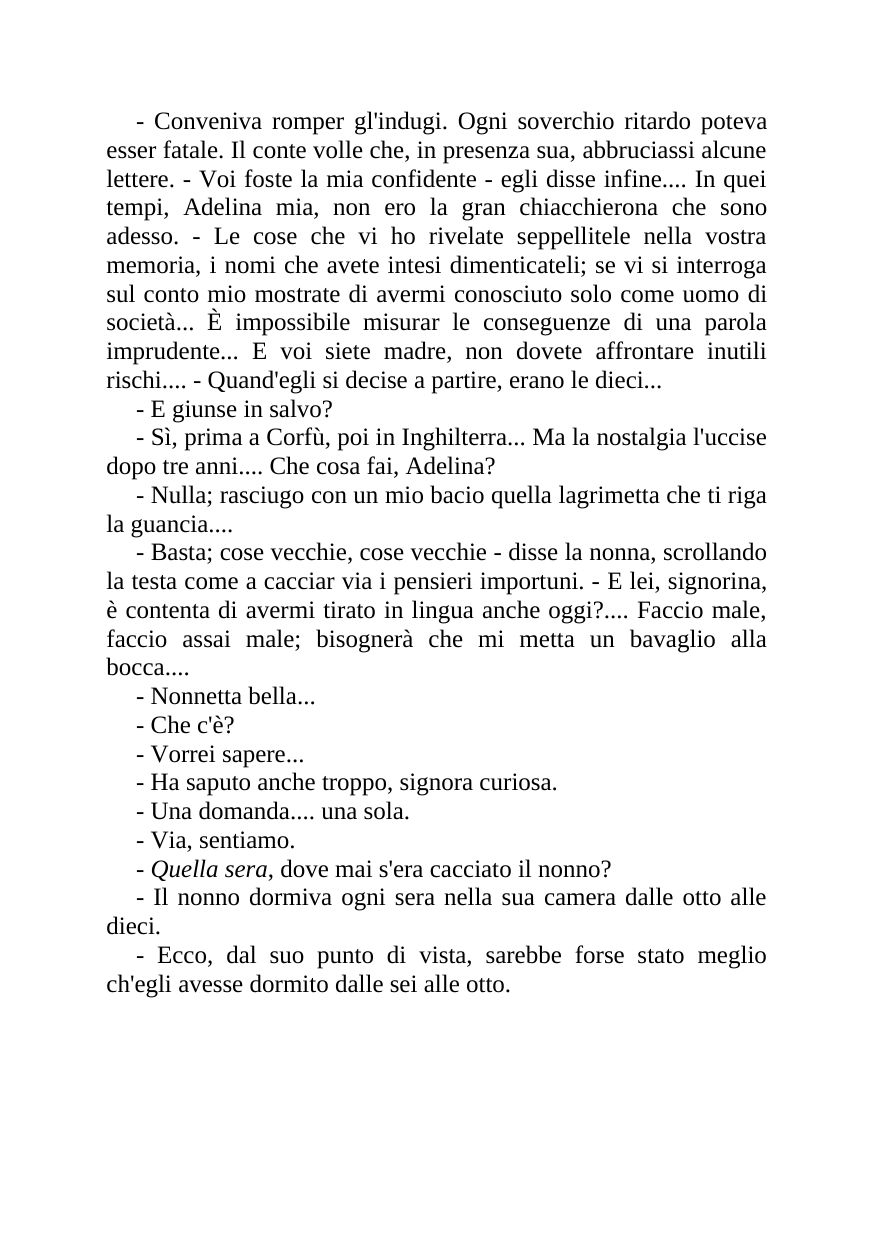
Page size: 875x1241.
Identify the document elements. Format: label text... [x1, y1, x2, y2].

text - Ecco, dal suo punto di vista, sarebbe forse stato meglio ch'egli avesse dormito dalle sei alle otto. [106, 940, 768, 997]
text - E giunse in salvo? [106, 394, 768, 422]
text - Nonnetta bella... [106, 681, 768, 710]
text - Vorrei sapere... [106, 739, 768, 767]
text - Sì, prima a Corfù, poi in Inghilterra... Ma la nostalgia l'uccise dopo tre anni.... Che cosa fai, Adelina? [106, 422, 768, 480]
text - Conveniva romper gl'indugi. Ogni soverchio ritardo poteva esser fatale. Il conte volle che, in presenza sua, abbruciassi alcune lettere. - Voi foste la mia confidente - egli disse infine.... In quei tempi, Adelina mia, non ero la gran chiacchierona che sono adesso. - Le cose che vi ho rivelate seppellitele nella vostra memoria, i nomi che avete intesi dimenticateli; se vi si interroga sul conto mio mostrate di avermi conosciuto solo come uomo di società... È impossibile misurar le conseguenze di una parola imprudente... E voi siete madre, non dovete affrontare inutili rischi.... - Quand'egli si decise a partire, erano le dieci... [106, 106, 768, 394]
text - Quella sera, dove mai s'era cacciato il nonno? [106, 854, 768, 882]
text - Basta; cose vecchie, cose vecchie - disse la nonna, scrollando la testa come a cacciar via i pensieri importuni. - E lei, signorina, è contenta di avermi tirato in lingua anche oggi?.... Faccio male, faccio assai male; bisognerà che mi metta un bavaglio alla bocca.... [106, 537, 768, 681]
text - Che c'è? [106, 710, 768, 739]
text - Ha saputo anche troppo, signora curiosa. [106, 767, 768, 796]
text - Il nonno dormiva ogni sera nella sua camera dalle otto alle dieci. [106, 882, 768, 940]
text - Una domanda.... una sola. [106, 796, 768, 825]
text - Via, sentiamo. [106, 825, 768, 854]
text - Nulla; rasciugo con un mio bacio quella lagrimetta che ti riga la guancia.... [106, 480, 768, 537]
